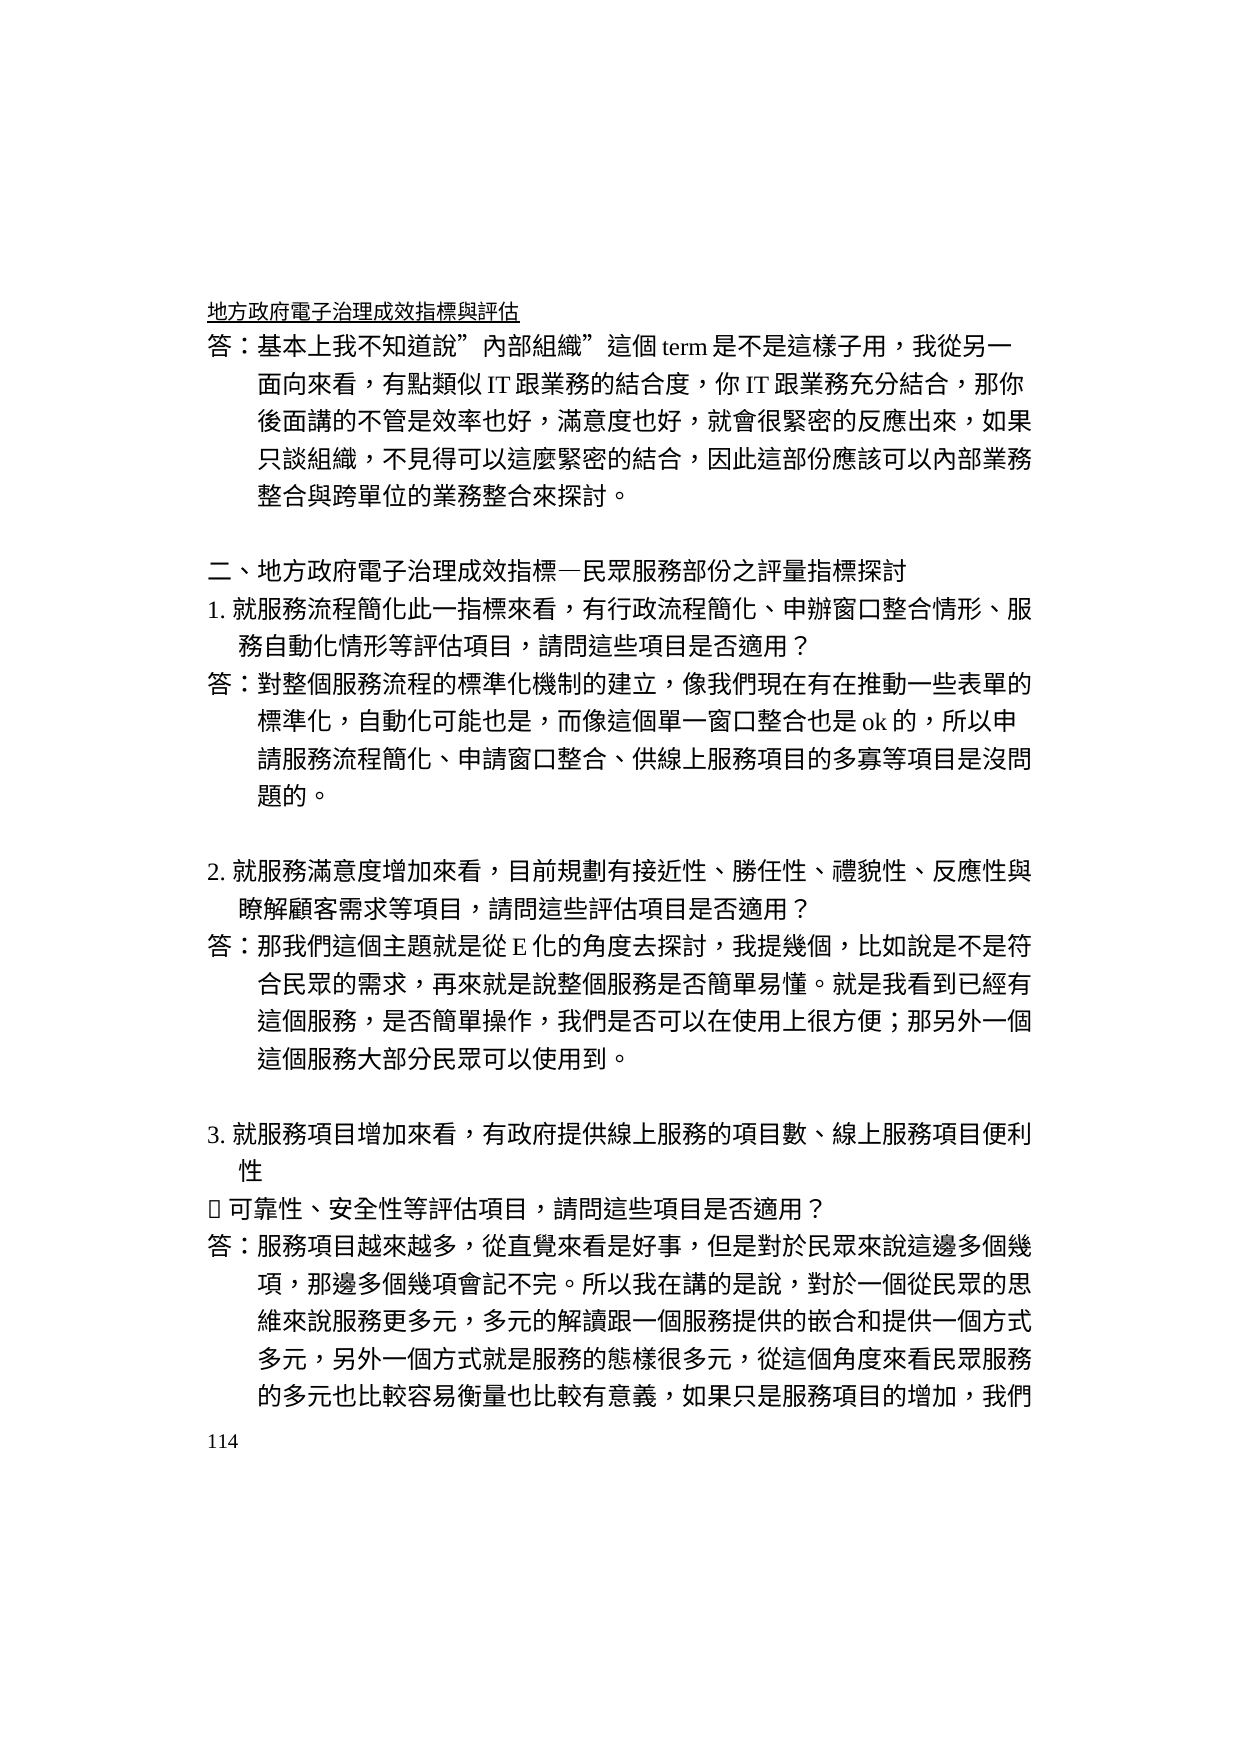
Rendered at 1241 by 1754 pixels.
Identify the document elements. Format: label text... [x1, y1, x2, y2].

text 1. 就服務流程簡化此一指標來看，有行政流程簡化、申辦窗口整合情形、服務自動化情形等評估項目，請問這些項目是否適用？ [207, 588, 1033, 663]
text 答：那我們這個主題就是從E化的角度去探討，我提幾個，比如說是不是符合民眾的需求，再來就是說整個服務是否簡單易懂。就是我看到已經有這個服務，是否簡單操作，我們是否可以在使用上很方便；那另外一個這個服務大部分民眾可以使用到。 [207, 926, 1033, 1076]
text 答：基本上我不知道說”內部組織”這個term是不是這樣子用，我從另一面向來看，有點類似IT跟業務的結合度，你IT跟業務充分結合，那你後面講的不管是效率也好，滿意度也好，就會很緊密的反應出來，如果只談組織，不見得可以這麼緊密的結合，因此這部份應該可以內部業務整合與跨單位的業務整合來探討。 [207, 326, 1033, 513]
text 2. 就服務滿意度增加來看，目前規劃有接近性、勝任性、禮貌性、反應性與瞭解顧客需求等項目，請問這些評估項目是否適用？ [207, 851, 1033, 926]
text 二、地方政府電子治理成效指標—民眾服務部份之評量指標探討 [207, 551, 1033, 588]
text 3. 就服務項目增加來看，有政府提供線上服務的項目數、線上服務項目便利性 [207, 1113, 1033, 1188]
text 答：對整個服務流程的標準化機制的建立，像我們現在有在推動一些表單的標準化，自動化可能也是，而像這個單一窗口整合也是ok的，所以申請服務流程簡化、申請窗口整合、供線上服務項目的多寡等項目是沒問題的。 [207, 663, 1033, 813]
text 答：服務項目越來越多，從直覺來看是好事，但是對於民眾來說這邊多個幾項，那邊多個幾項會記不完。所以我在講的是說，對於一個從民眾的思維來說服務更多元，多元的解讀跟一個服務提供的嵌合和提供一個方式多元，另外一個方式就是服務的態樣很多元，從這個角度來看民眾服務的多元也比較容易衡量也比較有意義，如果只是服務項目的增加，我們 [207, 1226, 1033, 1413]
text  可靠性、安全性等評估項目，請問這些項目是否適用？ [207, 1188, 1033, 1226]
